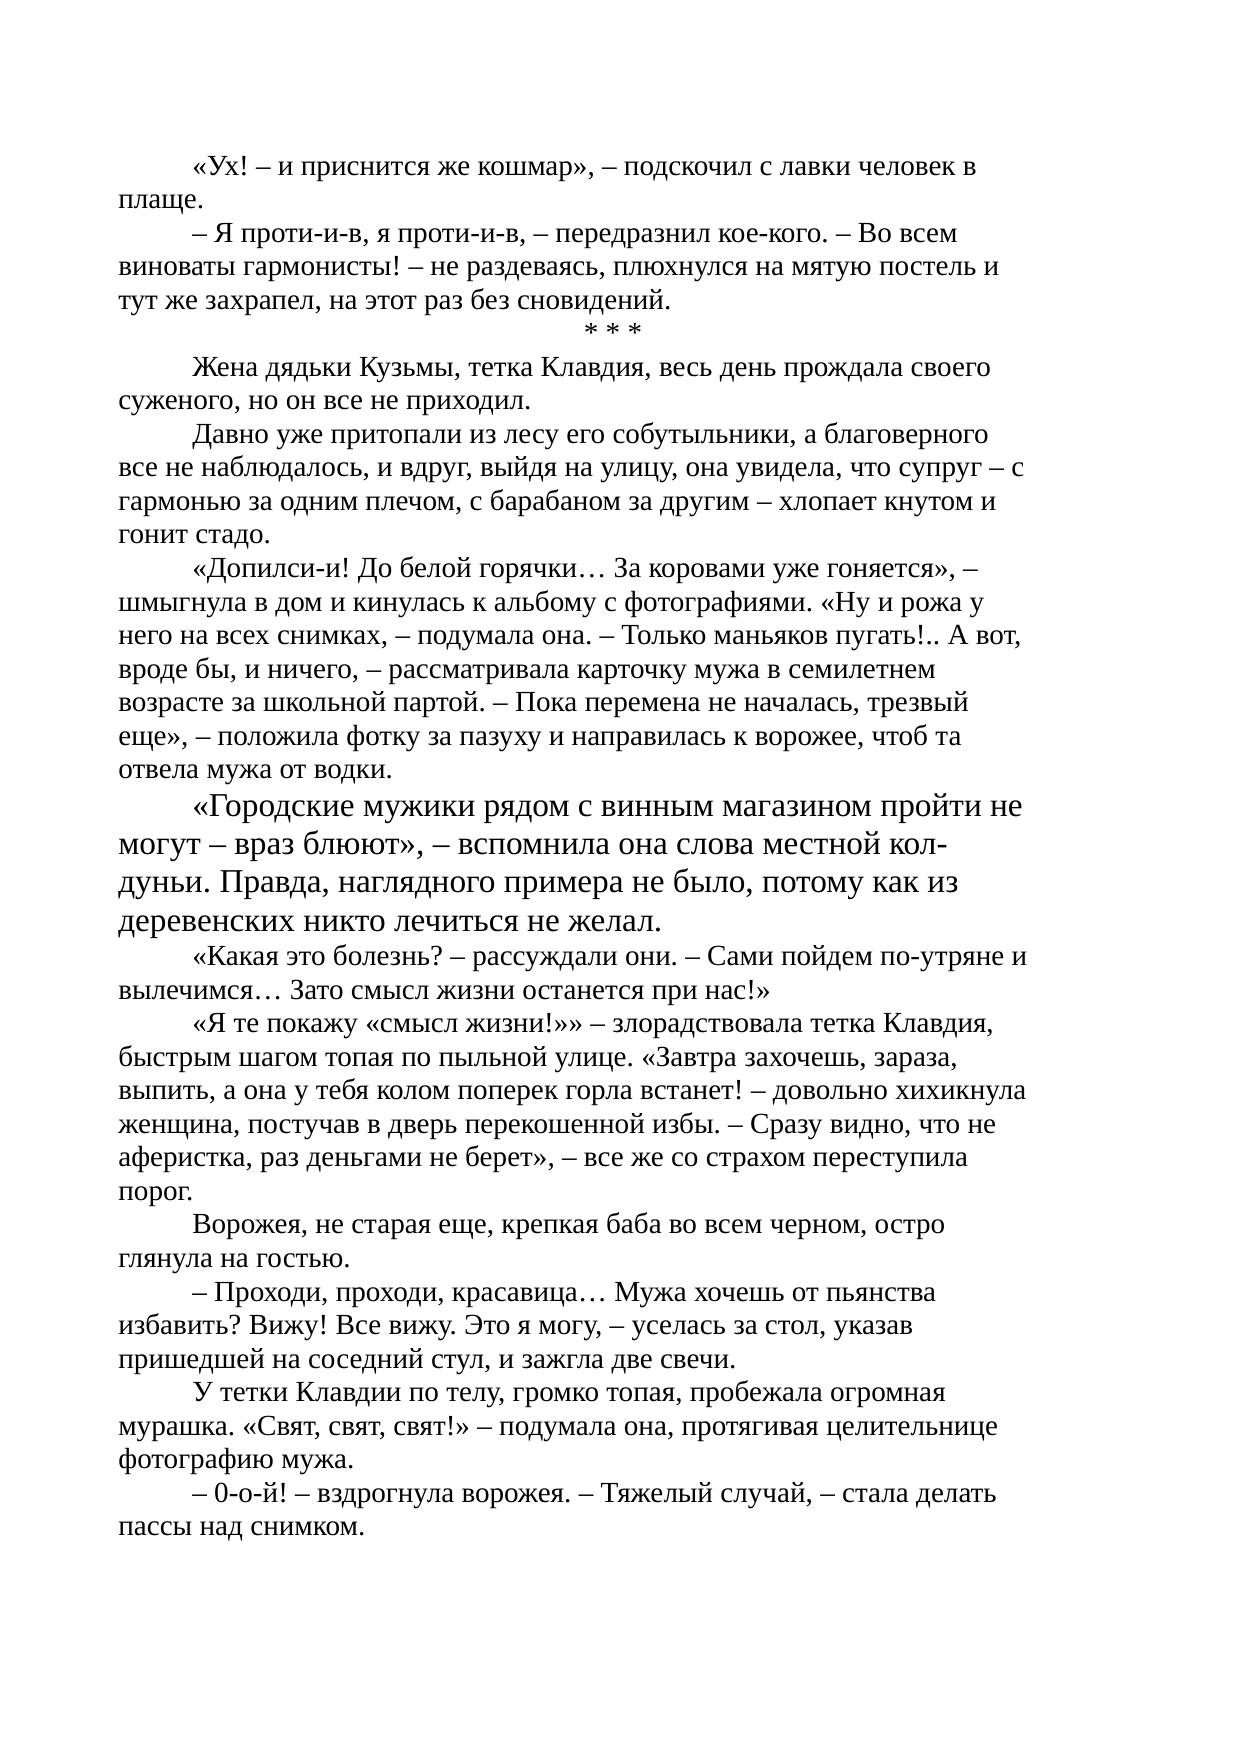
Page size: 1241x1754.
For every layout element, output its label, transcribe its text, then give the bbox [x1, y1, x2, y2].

text У тетки Клавдии по телу, громко топая, пробежала огромная мурашка. «Свят, свят, свят!» – подумала она, протягивая целительнице фотографию мужа. [118, 1374, 1033, 1475]
text «Ух! – и приснится же кошмар», – подскочил с лавки человек в плаще. [118, 148, 1033, 215]
text – Я проти-и-в, я проти-и-в, – передразнил кое-кого. – Во всем виноваты гармонисты! – не раздеваясь, плюхнулся на мятую постель и тут же захрапел, на этот раз без сновидений. [118, 215, 1033, 315]
text «Допилси-и! До белой горячки… За коровами уже гоняется», – шмыгнула в дом и кинулась к альбому с фотографиями. «Ну и рожа у него на всех снимках, – подумала она. – Только маньяков пугать!.. А вот, вроде бы, и ничего, – рассматривала карточку мужа в семилетнем возрасте за школьной партой. – Пока перемена не началась, трезвый еще», – положила фотку за пазуху и направилась к ворожее, чтоб та отвела мужа от водки. [118, 550, 1033, 785]
text Давно уже притопали из лесу его собутыльники, а благоверного все не наблюдалось, и вдруг, выйдя на улицу, она увидела, что супруг – с гармонью за одним плечом, с барабаном за другим – хлопает кнутом и гонит стадо. [118, 416, 1033, 550]
subtitle * * * [118, 315, 1033, 349]
text Ворожея, не старая еще, крепкая баба во всем черном, остро глянула на гостью. [118, 1207, 1033, 1274]
text Жена дядьки Кузьмы, тетка Клавдия, весь день прождала своего суженого, но он все не приходил. [118, 349, 1033, 416]
text – 0-о-й! – вздрогнула ворожея. – Тяжелый случай, – стала делать пассы над снимком. [118, 1475, 1033, 1542]
text «Я те покажу «смысл жизни!»» – злорадствовала тетка Клавдия, быстрым шагом топая по пыльной улице. «Завтра захочешь, зараза, выпить, а она у тебя колом поперек горла встанет! – довольно хихикнула женщина, постучав в дверь перекошенной избы. – Сразу видно, что не аферистка, раз деньгами не берет», – все же со страхом переступила порог. [118, 1005, 1033, 1207]
text «Городские мужики рядом с винным магазином пройти не могут – враз блюют», – вспомнила она слова местной кол-дуньи. Правда, наглядного примера не было, потому как из деревенских никто лечиться не желал. [118, 785, 1033, 938]
text – Проходи, проходи, красавица… Мужа хочешь от пьянства избавить? Вижу! Все вижу. Это я могу, – уселась за стол, указав пришедшей на соседний стул, и зажгла две свечи. [118, 1274, 1033, 1374]
text «Какая это болезнь? – рассуждали они. – Сами пойдем по-утряне и вылечимся… Зато смысл жизни останется при нас!» [118, 938, 1033, 1005]
